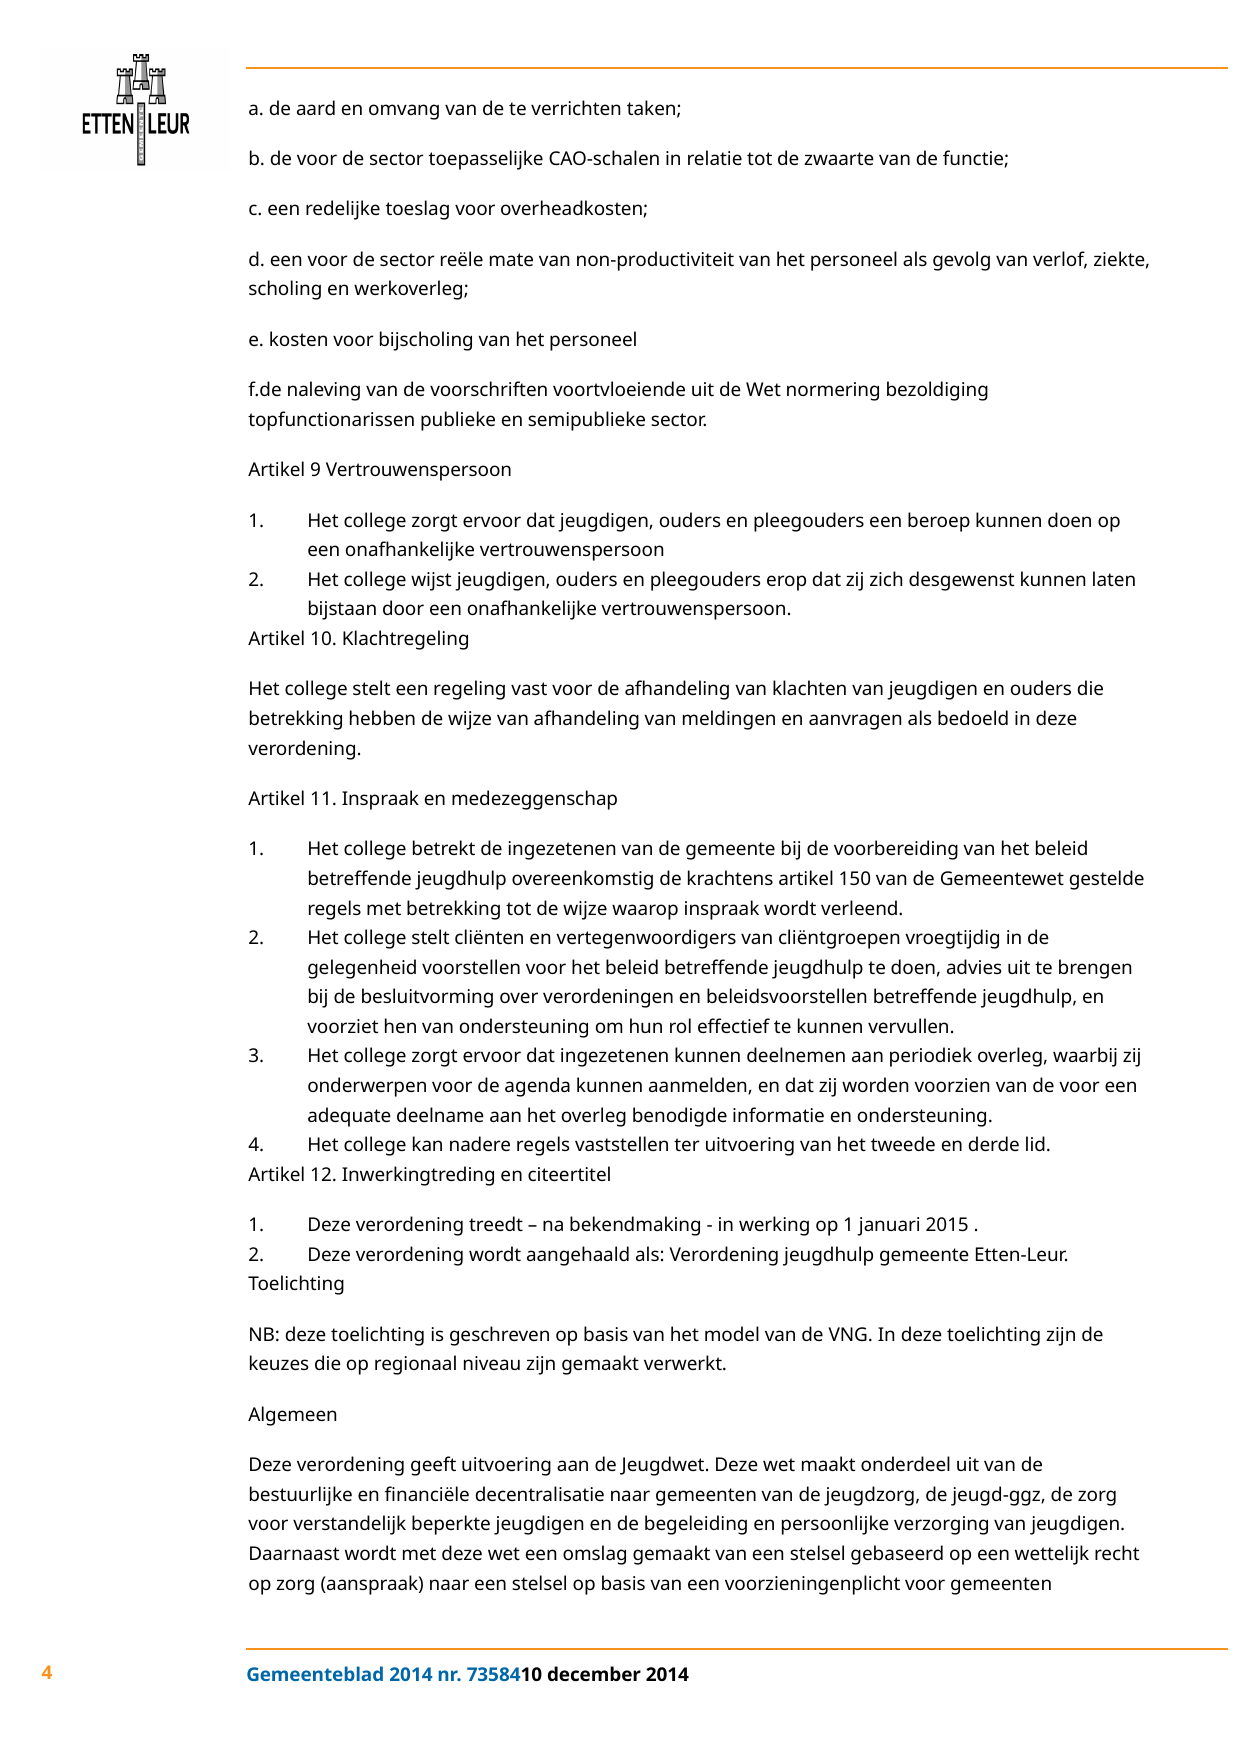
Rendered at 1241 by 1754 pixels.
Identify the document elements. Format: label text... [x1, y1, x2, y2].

text NB: deze toelichting is geschreven op basis van het model van de VNG. In deze toelichting zijn de keuzes die op regionaal niveau zijn gemaakt verwerkt. [248, 1321, 1152, 1376]
text Algemeen [248, 1401, 1152, 1427]
list Het college zorgt ervoor dat ingezetenen kunnen deelnemen aan periodiek overleg, waarbij zij onderwerpen voor de agenda kunnen aanmelden, en dat zij worden voorzien van de voor een adequate deelname aan het overleg benodigde informatie en ondersteuning. [248, 1043, 1152, 1128]
text Artikel 9 Vertrouwenspersoon [248, 456, 1152, 482]
text Artikel 11. Inspraak en medezeggenschap [248, 785, 1152, 811]
text d. een voor de sector reële mate van non-productiviteit van het personeel als gevolg van verlof, ziekte, scholing en werkoverleg; [248, 246, 1152, 301]
text c. een redelijke toeslag voor overheadkosten; [248, 196, 1152, 221]
list Het college betrekt de ingezetenen van de gemeente bij de voorbereiding van het beleid betreffende jeugdhulp overeenkomstig de krachtens artikel 150 van de Gemeentewet gestelde regels met betrekking tot de wijze waarop inspraak wordt verleend. [248, 836, 1152, 921]
text Toelichting [248, 1271, 1152, 1296]
picture [41, 47, 231, 172]
text e. kosten voor bijscholing van het personeel [248, 326, 1152, 352]
text b. de voor de sector toepasselijke CAO-schalen in relatie tot de zwaarte van de functie; [248, 145, 1152, 171]
list Het college stelt cliënten en vertegenwoordigers van cliëntgroepen vroegtijdig in de gelegenheid voorstellen voor het beleid betreffende jeugdhulp te doen, advies uit te brengen bij de besluitvorming over verordeningen en beleidsvoorstellen betreffende jeugdhulp, en voorziet hen van ondersteuning om hun rol effectief te kunnen vervullen. [248, 924, 1152, 1039]
text Artikel 12. Inwerkingtreding en citeertitel [248, 1161, 1152, 1187]
text a. de aard en omvang van de te verrichten taken; [248, 95, 1152, 121]
list Deze verordening wordt aangehaald als: Verordening jeugdhulp gemeente Etten-Leur. [248, 1241, 1152, 1267]
text f.de naleving van de voorschriften voortvloeiende uit de Wet normering bezoldiging topfunctionarissen publieke en semipublieke sector. [248, 376, 1152, 432]
list Het college kan nadere regels vaststellen ter uitvoering van het tweede en derde lid. [248, 1131, 1152, 1157]
list Deze verordening treedt – na bekendmaking - in werking op 1 januari 2015 . [248, 1211, 1152, 1237]
list Het college zorgt ervoor dat jeugdigen, ouders en pleegouders een beroep kunnen doen op een onafhankelijke vertrouwenspersoon [248, 507, 1152, 562]
text Het college stelt een regeling vast voor de afhandeling van klachten van jeugdigen en ouders die betrekking hebben de wijze van afhandeling van meldingen en aanvragen als bedoeld in deze verordening. [248, 676, 1152, 761]
text Deze verordening geeft uitvoering aan de Jeugdwet. Deze wet maakt onderdeel uit van de bestuurlijke en financiële decentralisatie naar gemeenten van de jeugdzorg, de jeugd-ggz, de zorg voor verstandelijk beperkte jeugdigen en de begeleiding en persoonlijke verzorging van jeugdigen. Daarnaast wordt met deze wet een omslag gemaakt van een stelsel gebaseerd op een wettelijk recht op zorg (aanspraak) naar een stelsel op basis van een voorzieningenplicht voor gemeenten [248, 1451, 1152, 1596]
list Het college wijst jeugdigen, ouders en pleegouders erop dat zij zich desgewenst kunnen laten bijstaan door een onafhankelijke vertrouwenspersoon. [248, 566, 1152, 621]
text Artikel 10. Klachtregeling [248, 625, 1152, 651]
